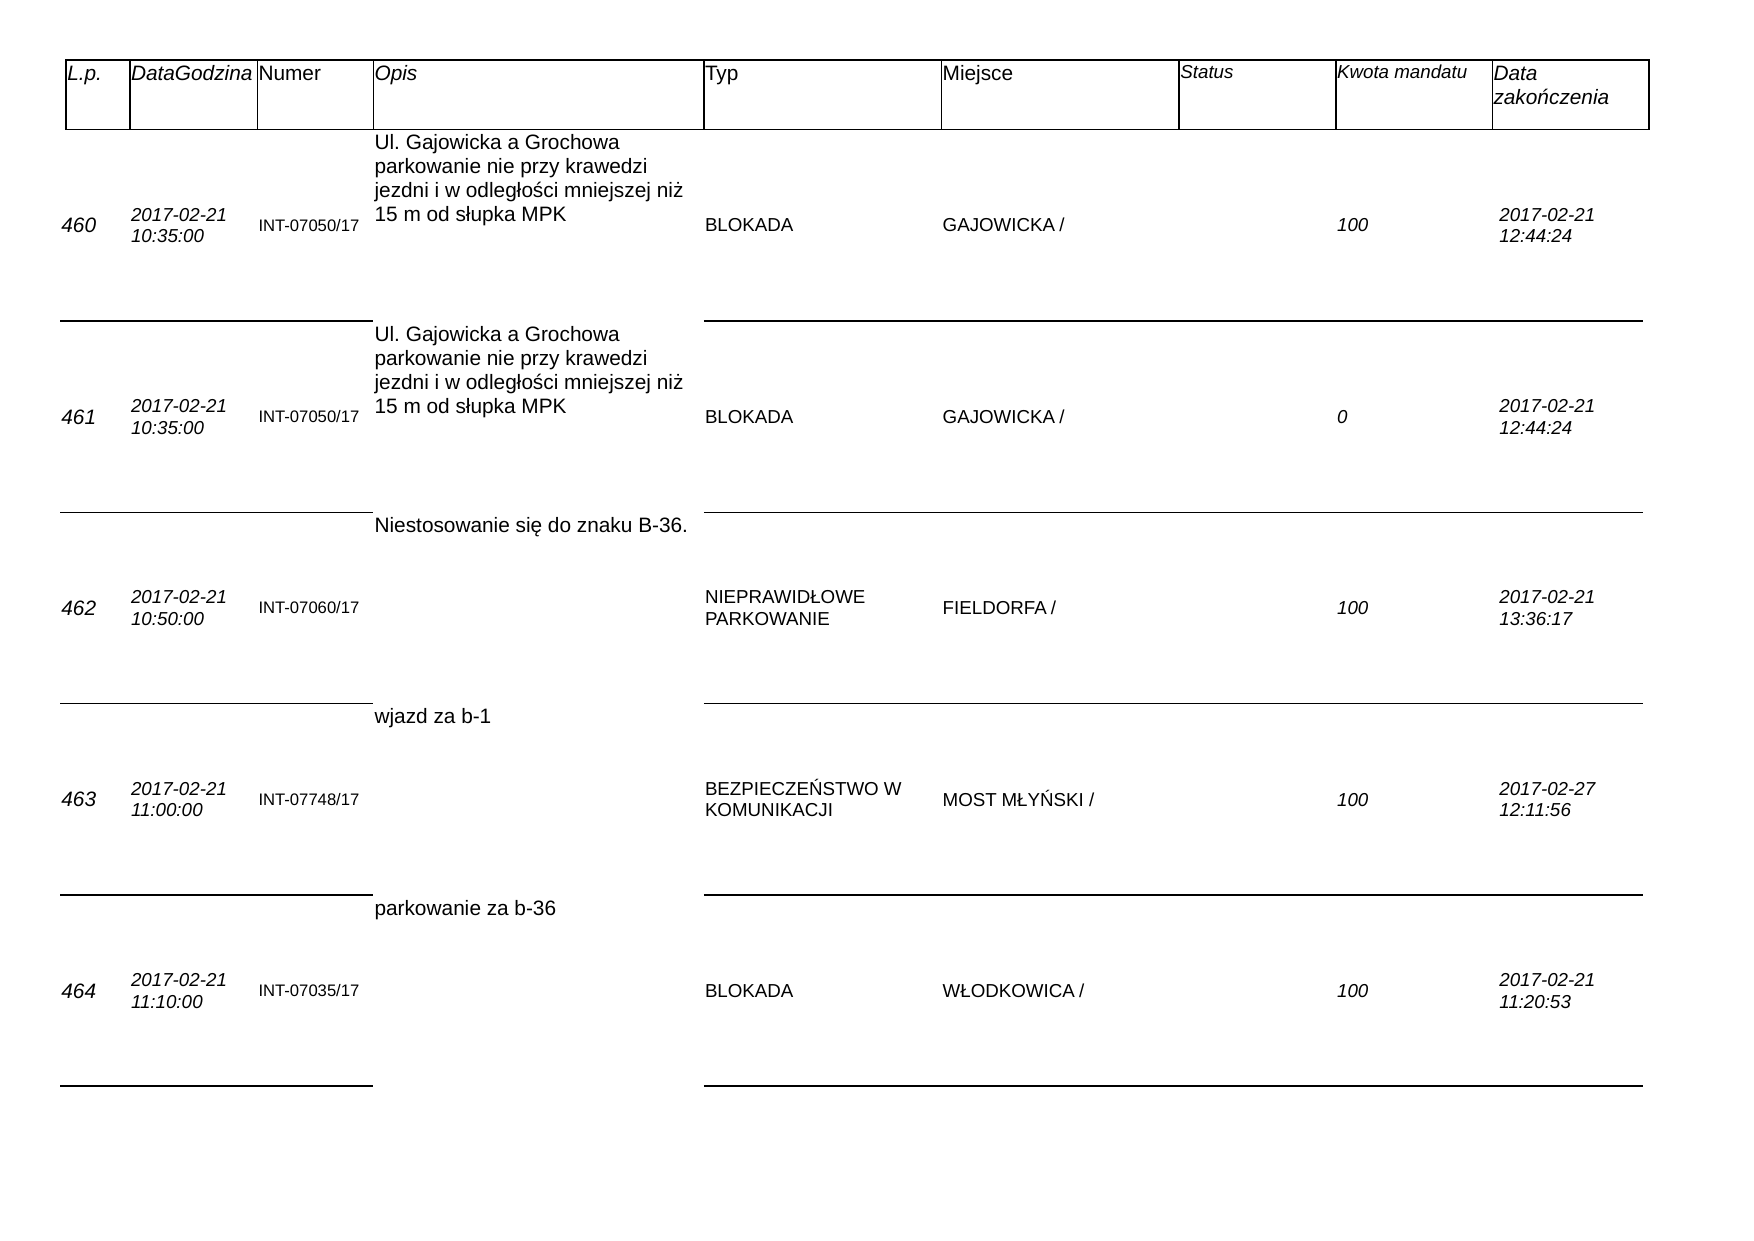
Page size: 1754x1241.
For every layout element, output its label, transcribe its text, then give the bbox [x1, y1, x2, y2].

table_cell Ul. Gajowicka a Grochowa parkowanie nie przy krawedzi jezdni i w odległości mniejszej niż 15 m od słupka MPK [373, 130, 704, 320]
table_cell parkowanie za b-36 [373, 894, 704, 1085]
table_cell WŁODKOWICA / [941, 896, 1179, 1085]
table_cell 2017-02-21 13:36:17 [1498, 513, 1643, 703]
table_cell [1643, 894, 1649, 1085]
table_cell [1643, 320, 1649, 511]
table_cell BEZPIECZEŃSTWO W KOMUNIKACJI [704, 704, 941, 894]
table_cell [1643, 511, 1649, 703]
table_cell [1179, 322, 1336, 511]
table_header Miejsce [942, 61, 1178, 129]
table_cell [1643, 703, 1649, 894]
table_cell MOST MŁYŃSKI / [941, 704, 1179, 894]
table_cell 2017-02-21 11:10:00 [130, 896, 257, 1085]
table_cell [1179, 704, 1336, 894]
table_header L.p. [67, 61, 129, 129]
table_cell INT-07748/17 [257, 704, 373, 894]
table_header DataGodzina [131, 61, 257, 129]
table_cell GAJOWICKA / [941, 130, 1179, 320]
table_header Typ [705, 61, 941, 129]
table_cell GAJOWICKA / [941, 322, 1179, 511]
table_cell 2017-02-21 11:20:53 [1498, 896, 1643, 1085]
table_cell 100 [1336, 896, 1498, 1085]
table_cell [1179, 513, 1336, 703]
table_cell 0 [1336, 322, 1498, 511]
table_cell INT-07050/17 [257, 130, 373, 320]
table_header Opis [374, 61, 703, 129]
table_cell 463 [60, 704, 130, 894]
table_cell INT-07050/17 [257, 322, 373, 511]
table_cell Ul. Gajowicka a Grochowa parkowanie nie przy krawedzi jezdni i w odległości mniejszej niż 15 m od słupka MPK [373, 320, 704, 511]
table_cell wjazd za b-1 [373, 703, 704, 894]
table_cell 460 [60, 129, 130, 320]
table_cell 2017-02-27 12:11:56 [1498, 704, 1643, 894]
table_cell 100 [1336, 513, 1498, 703]
table_header Data zakończenia [1493, 61, 1648, 129]
table_cell BLOKADA [704, 130, 941, 320]
table_cell 464 [60, 896, 130, 1085]
table_cell 2017-02-21 12:44:24 [1498, 130, 1643, 320]
table_header [60, 59, 65, 129]
table_cell 2017-02-21 12:44:24 [1498, 322, 1643, 511]
table_cell 461 [60, 322, 130, 511]
table_cell FIELDORFA / [941, 513, 1179, 703]
table_header Status [1180, 61, 1335, 129]
table_cell INT-07035/17 [257, 896, 373, 1085]
table_header Numer [258, 61, 373, 129]
table_cell [1179, 896, 1336, 1085]
table_cell [1179, 130, 1336, 320]
table_cell 100 [1336, 130, 1498, 320]
table_cell NIEPRAWIDŁOWE PARKOWANIE [704, 513, 941, 703]
table_cell 2017-02-21 10:35:00 [130, 130, 257, 320]
table_cell 2017-02-21 11:00:00 [130, 704, 257, 894]
table_cell [1643, 130, 1649, 320]
table_header Kwota mandatu [1337, 61, 1492, 129]
table_cell 100 [1336, 704, 1498, 894]
table_cell 462 [60, 513, 130, 703]
table_cell 2017-02-21 10:50:00 [130, 513, 257, 703]
table_cell 2017-02-21 10:35:00 [130, 322, 257, 511]
table_cell INT-07060/17 [257, 513, 373, 703]
table_cell BLOKADA [704, 896, 941, 1085]
table_cell BLOKADA [704, 322, 941, 511]
table_cell Niestosowanie się do znaku B-36. [373, 511, 704, 703]
